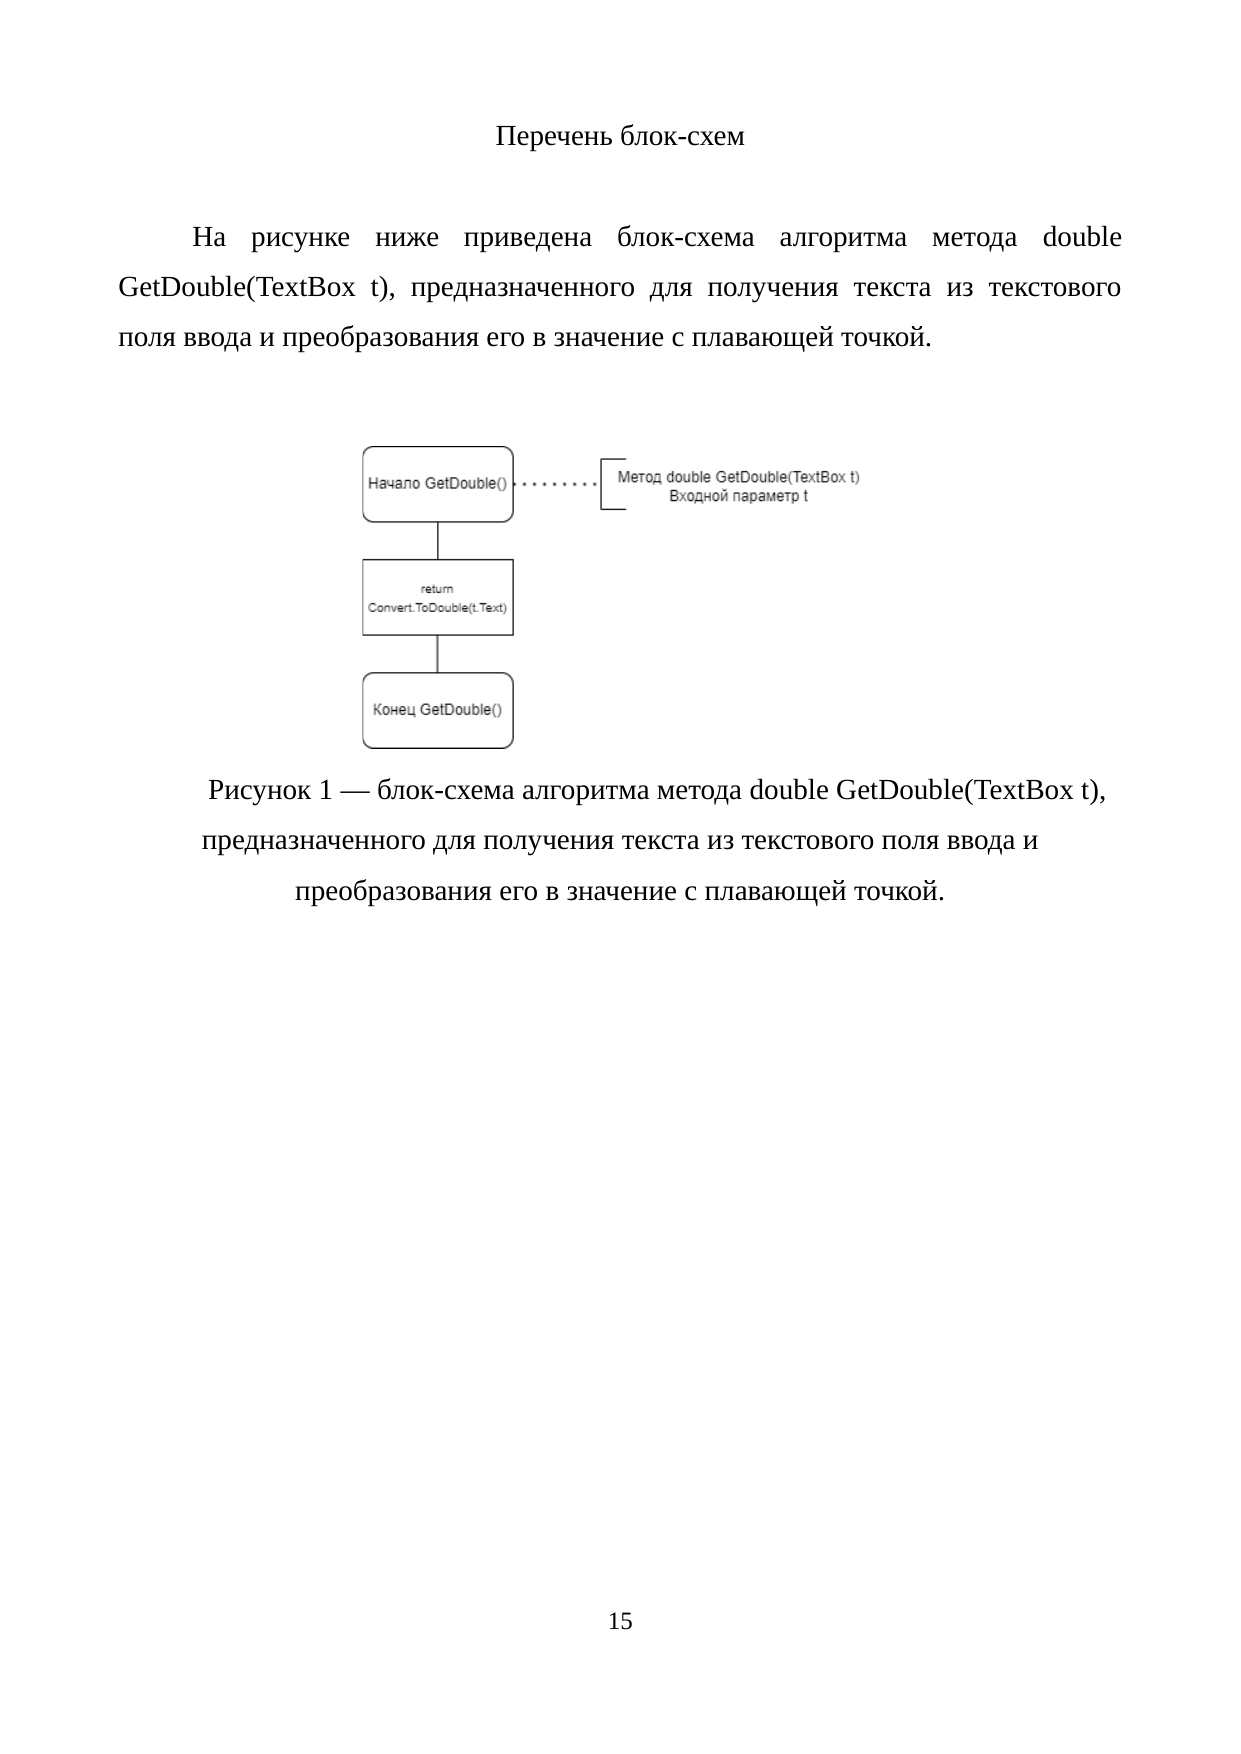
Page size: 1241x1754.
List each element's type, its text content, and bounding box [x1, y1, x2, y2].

text На рисунке ниже приведена блок-схема алгоритма метода double GetDouble(TextBox t), предназначенного для получения текста из текстового поля ввода и преобразования его в значение с плавающей точкой. [118, 219, 1122, 353]
picture [362, 446, 878, 749]
text Перечень блок-схем [118, 118, 1122, 152]
text Рисунок 1 — блок-схема алгоритма метода double GetDouble(TextBox t), предназначенного для получения текста из текстового поля ввода и преобразования его в значение с плавающей точкой. [118, 772, 1122, 906]
